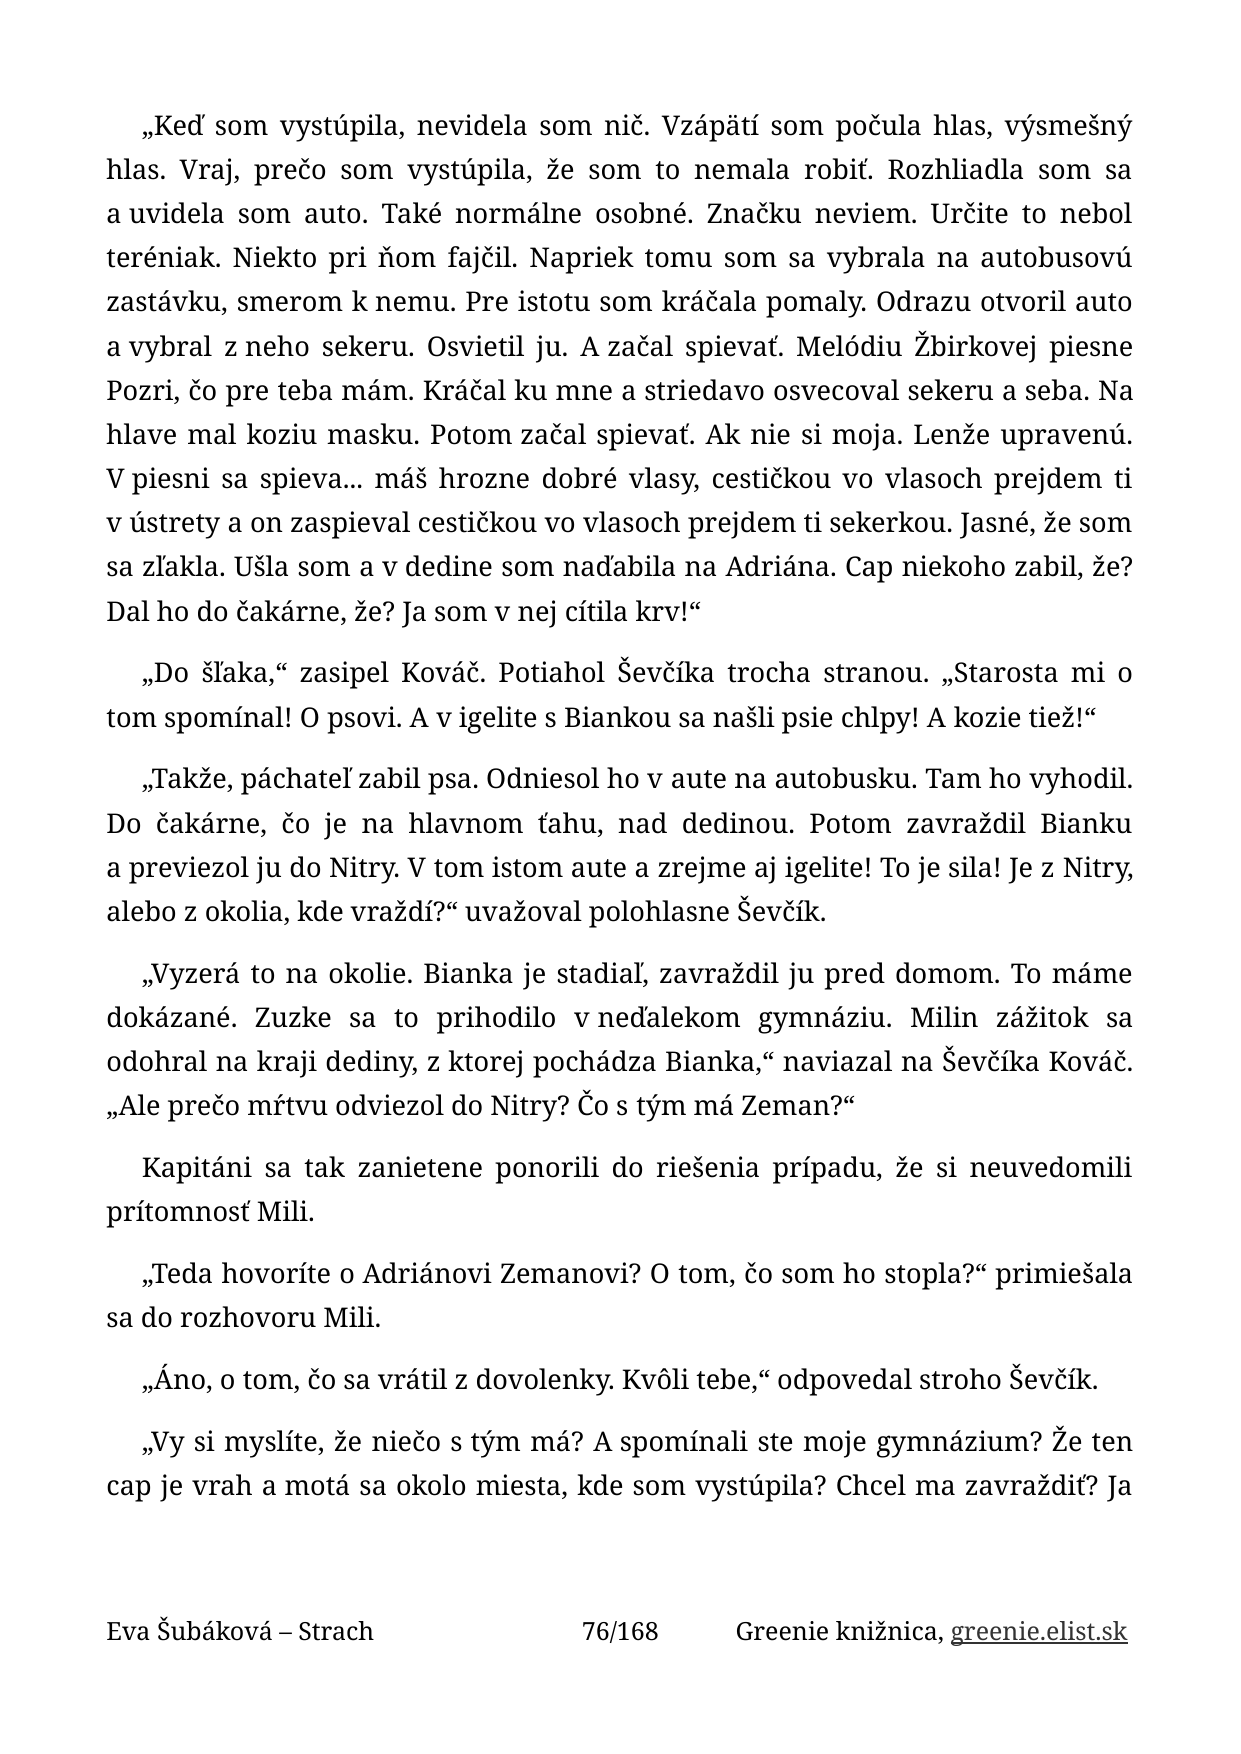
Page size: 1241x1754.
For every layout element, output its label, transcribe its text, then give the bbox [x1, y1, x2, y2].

text „Takže, páchateľ zabil psa. Odniesol ho v aute na autobusku. Tam ho vyhodil. Do čakárne, čo je na hlavnom ťahu, nad dedinou. Potom zavraždil Bianku a previezol ju do Nitry. V tom istom aute a zrejme aj igelite! To je sila! Je z Nitry, alebo z okolia, kde vraždí?“ uvažoval polohlasne Ševčík. [106, 760, 1134, 929]
text „Áno, o tom, čo sa vrátil z dovolenky. Kvôli tebe,“ odpovedal stroho Ševčík. [106, 1361, 1134, 1398]
text „Keď som vystúpila, nevidela som nič. Vzápätí som počula hlas, výsmešný hlas. Vraj, prečo som vystúpila, že som to nemala robiť. Rozhliadla som sa a uvidela som auto. Také normálne osobné. Značku neviem. Určite to nebol teréniak. Niekto pri ňom fajčil. Napriek tomu som sa vybrala na autobusovú zastávku, smerom k nemu. Pre istotu som kráčala pomaly. Odrazu otvoril auto a vybral z neho sekeru. Osvietil ju. A začal spievať. Melódiu Žbirkovej piesne Pozri, čo pre teba mám. Kráčal ku mne a striedavo osvecoval sekeru a seba. Na hlave mal koziu masku. Potom začal spievať. Ak nie si moja. Lenže upravenú. V piesni sa spieva... máš hrozne dobré vlasy, cestičkou vo vlasoch prejdem ti v ústrety a on zaspieval cestičkou vo vlasoch prejdem ti sekerkou. Jasné, že som sa zľakla. Ušla som a v dedine som naďabila na Adriána. Cap niekoho zabil, že? Dal ho do čakárne, že? Ja som v nej cítila krv!“ [106, 106, 1134, 629]
text „Vyzerá to na okolie. Bianka je stadiaľ, zavraždil ju pred domom. To máme dokázané. Zuzke sa to prihodilo v neďalekom gymnáziu. Milin zážitok sa odohral na kraji dediny, z ktorej pochádza Bianka,“ naviazal na Ševčíka Kováč. „Ale prečo mŕtvu odviezol do Nitry? Čo s tým má Zeman?“ [106, 954, 1134, 1124]
text „Teda hovoríte o Adriánovi Zemanovi? O tom, čo som ho stopla?“ primiešala sa do rozhovoru Mili. [106, 1255, 1134, 1336]
text Kapitáni sa tak zanietene ponorili do riešenia prípadu, že si neuvedomili prítomnosť Mili. [106, 1149, 1134, 1230]
text „Vy si myslíte, že niečo s tým má? A spomínali ste moje gymnázium? Že ten cap je vrah a motá sa okolo miesta, kde som vystúpila? Chcel ma zavraždiť? Ja [106, 1423, 1134, 1504]
text „Do šľaka,“ zasipel Kováč. Potiahol Ševčíka trocha stranou. „Starosta mi o tom spomínal! O psovi. A v igelite s Biankou sa našli psie chlpy! A kozie tiež!“ [106, 654, 1134, 735]
